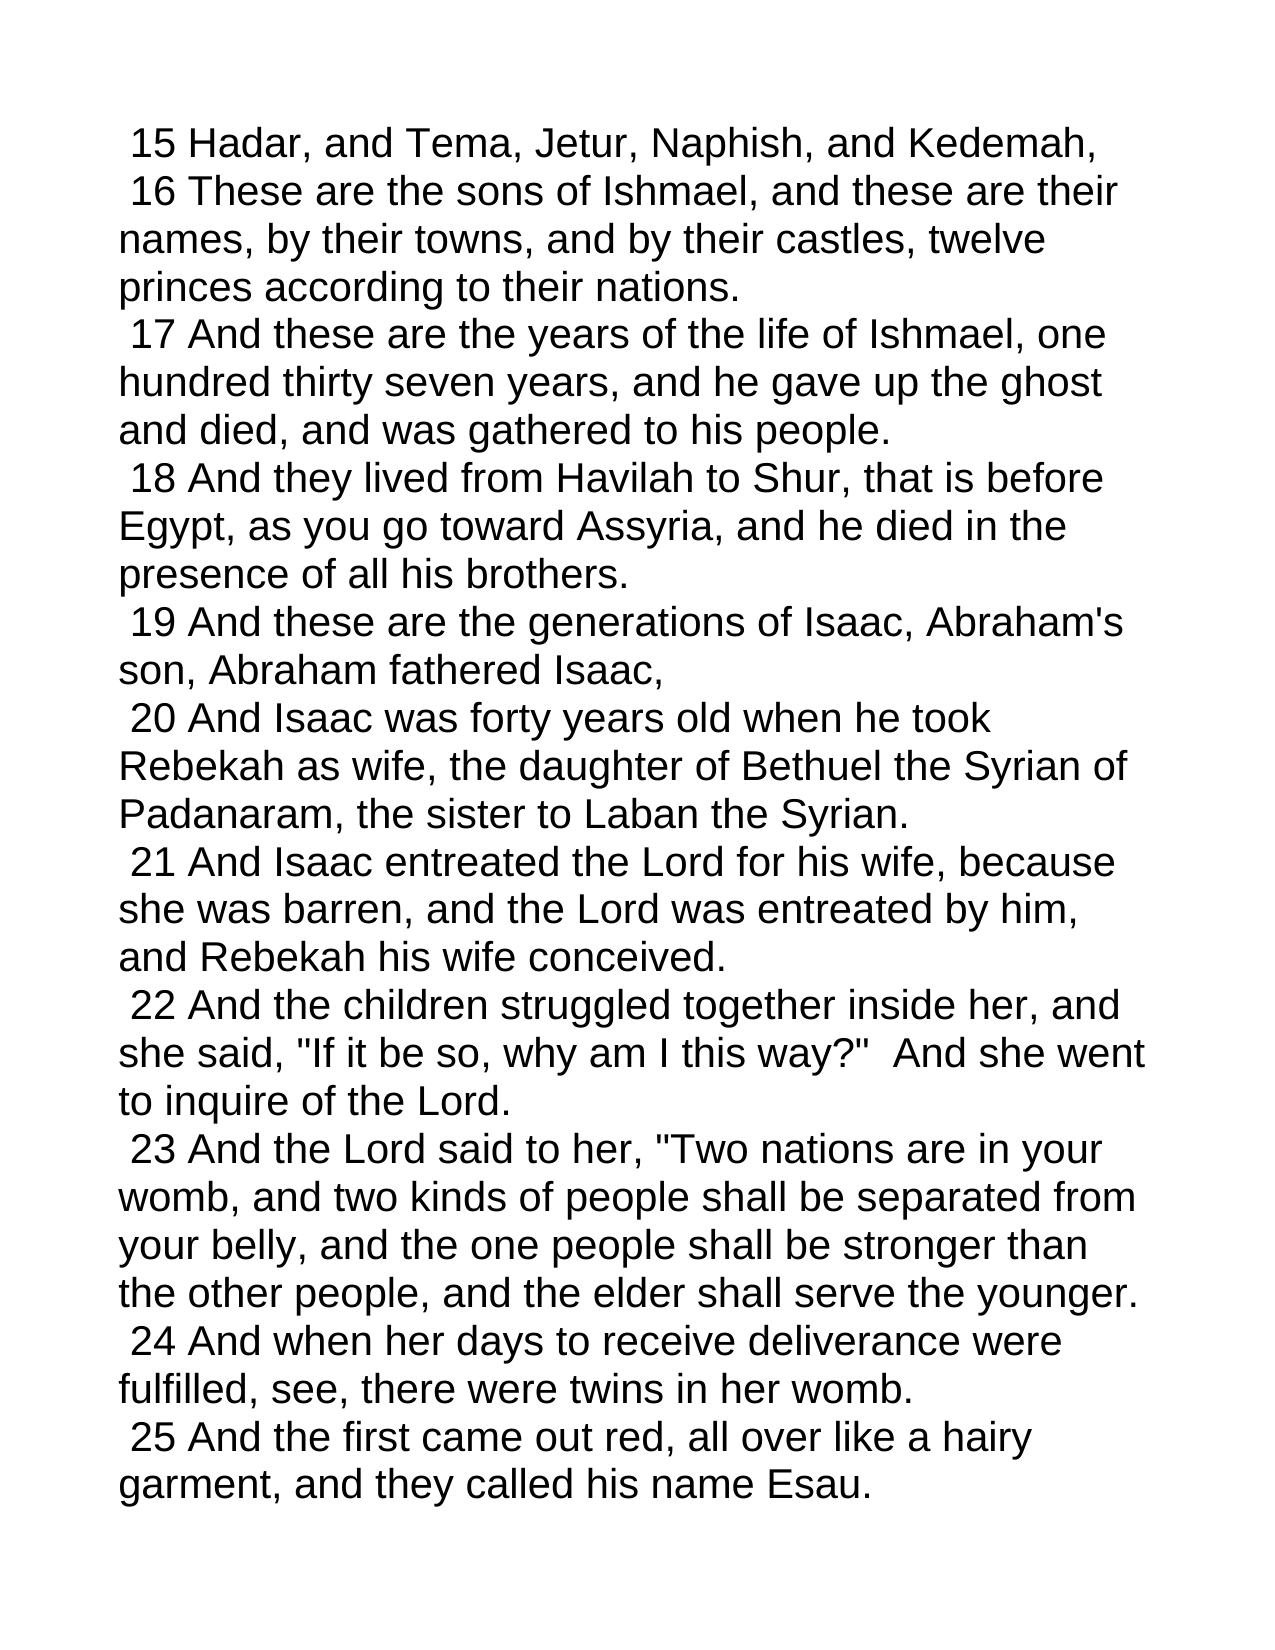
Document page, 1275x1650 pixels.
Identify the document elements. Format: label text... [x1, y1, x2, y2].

text 17 And these are the years of the life of Ishmael, one hundred thirty seven years, and he gave up the ghost and died, and was gathered to his people. [118, 310, 1157, 453]
text 18 And they lived from Havilah to Shur, that is before Egypt, as you go toward Assyria, and he died in the presence of all his brothers. [118, 453, 1157, 597]
text 25 And the first came out red, all over like a hairy garment, and they called his name Esau. [118, 1412, 1157, 1508]
text 21 And Isaac entreated the Lord for his wife, because she was barren, and the Lord was entreated by him, and Rebekah his wife conceived. [118, 837, 1157, 981]
text 15 Hadar, and Tema, Jetur, Naphish, and Kedemah, [118, 118, 1157, 166]
text 16 These are the sons of Ishmael, and these are their names, by their towns, and by their castles, twelve princes according to their nations. [118, 166, 1157, 310]
text 24 And when her days to receive deliverance were fulfilled, see, there were twins in her womb. [118, 1316, 1157, 1412]
text 23 And the Lord said to her, "Two nations are in your womb, and two kinds of people shall be separated from your belly, and the one people shall be stronger than the other people, and the elder shall serve the younger. [118, 1124, 1157, 1316]
text 22 And the children struggled together inside her, and she said, "If it be so, why am I this way?" And she went to inquire of the Lord. [118, 981, 1157, 1124]
text 19 And these are the generations of Isaac, Abraham's son, Abraham fathered Isaac, [118, 597, 1157, 693]
text 20 And Isaac was forty years old when he took Rebekah as wife, the daughter of Bethuel the Syrian of Padanaram, the sister to Laban the Syrian. [118, 693, 1157, 837]
